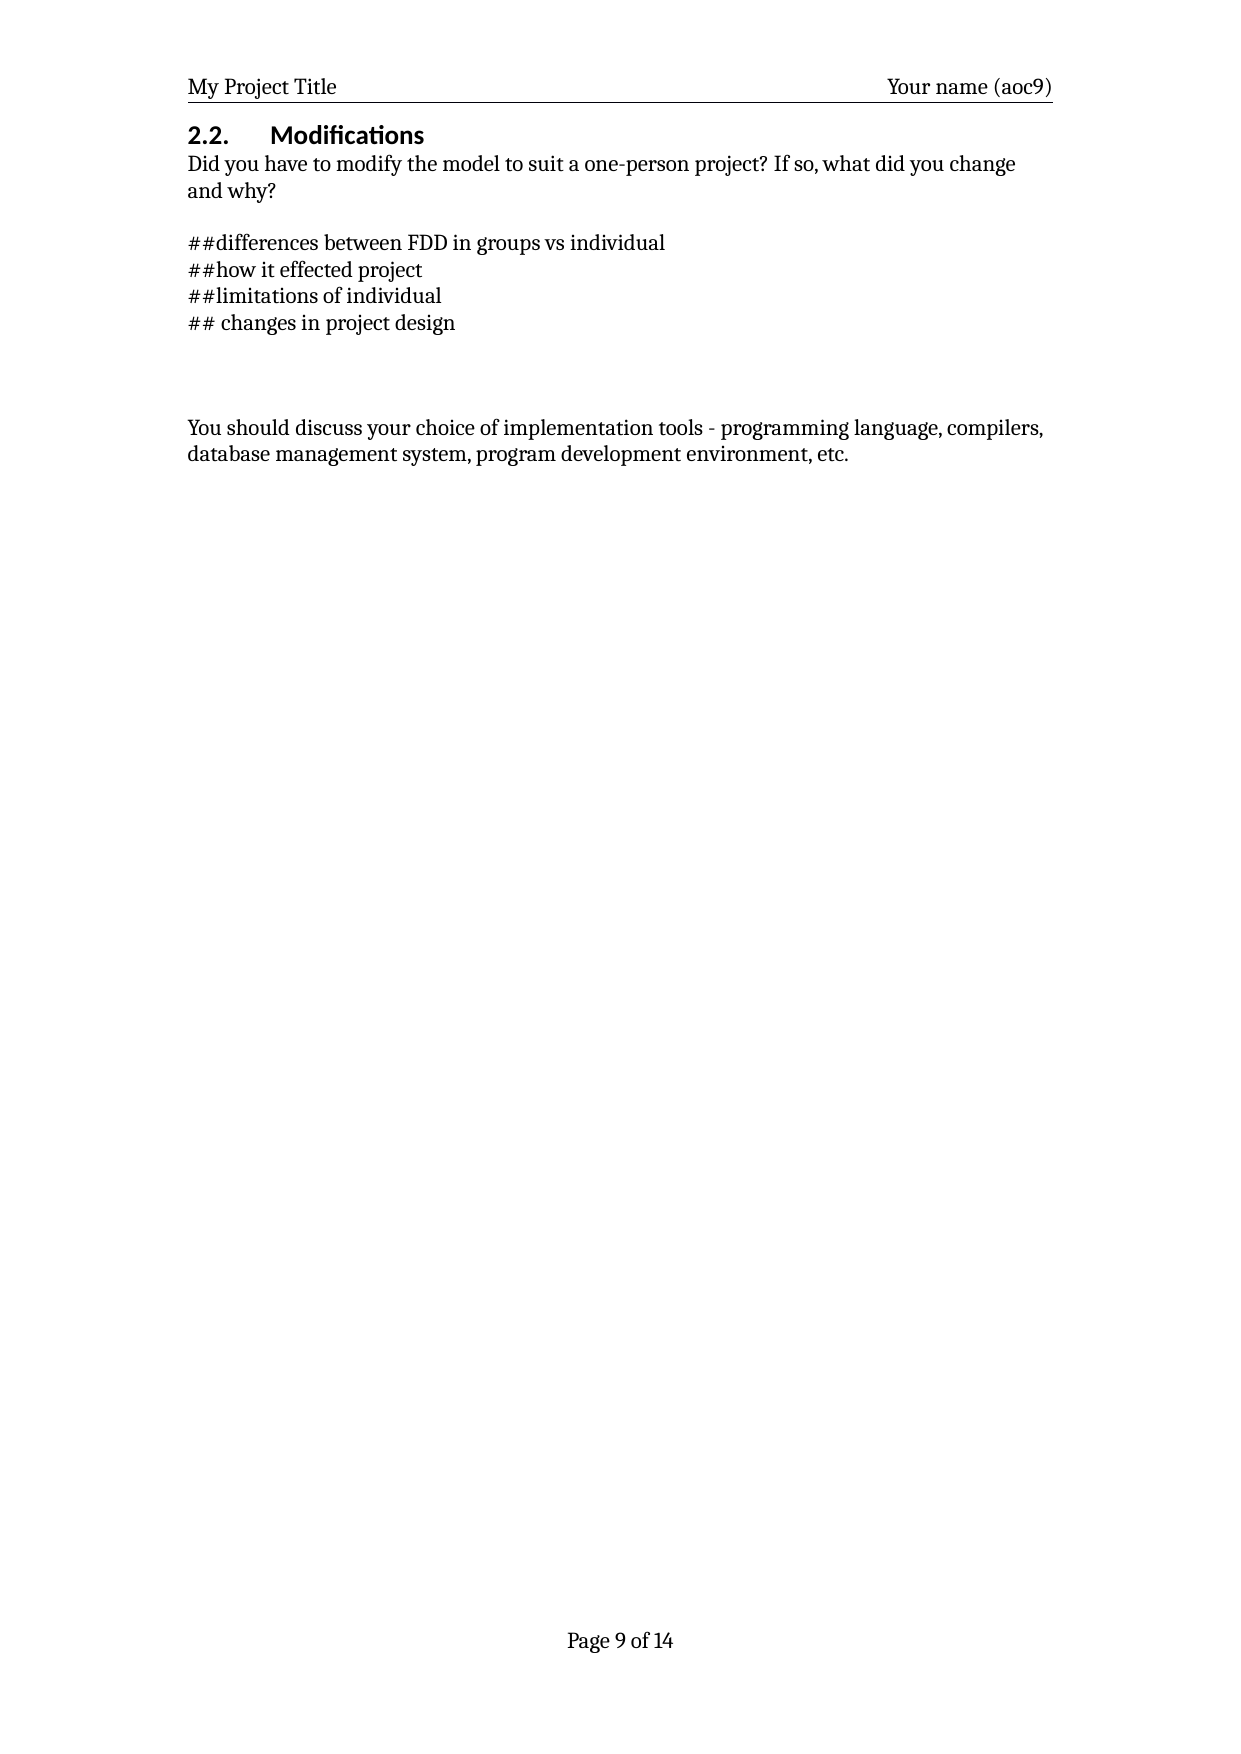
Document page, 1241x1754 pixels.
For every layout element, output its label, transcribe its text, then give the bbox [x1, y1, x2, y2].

text ##differences between FDD in groups vs individual [187, 230, 1053, 257]
text ##how it effected project [187, 257, 1053, 283]
subtitle Modifications [187, 118, 1053, 151]
text ##limitations of individual [187, 283, 1053, 309]
text You should discuss your choice of implementation tools - programming language, compilers, database management system, program development environment, etc. [187, 415, 1053, 467]
text Did you have to modify the model to suit a one-person project? If so, what did you change and why? [187, 151, 1053, 204]
text ## changes in project design [187, 309, 1053, 336]
